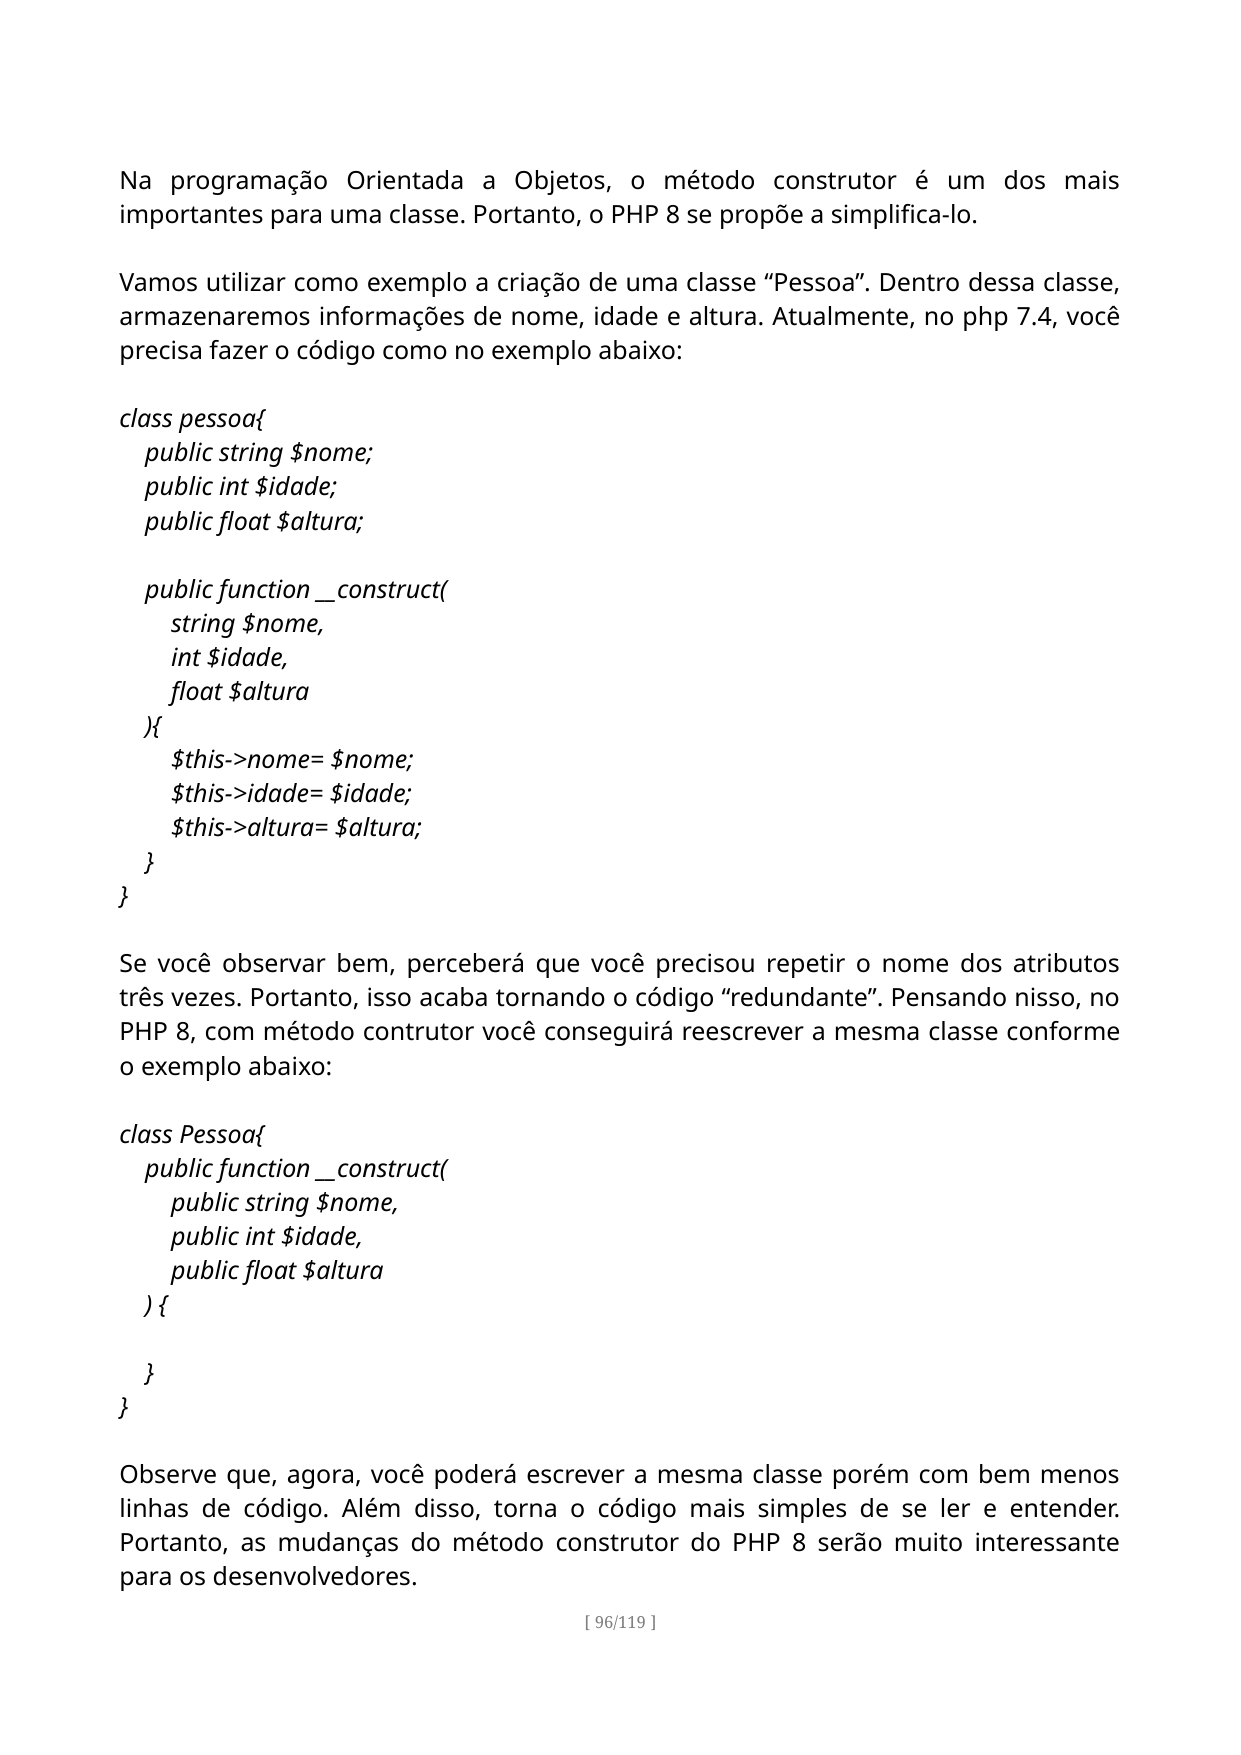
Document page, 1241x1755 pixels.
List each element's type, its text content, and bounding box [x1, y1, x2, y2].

text $this->idade= $idade; [113, 776, 1128, 810]
text public int $idade; [113, 469, 1128, 503]
text Na programação Orientada a Objetos, o método construtor é um dos mais importantes para uma classe. Portanto, o PHP 8 se propõe a simplifica-lo. [113, 156, 1128, 231]
text public function __construct( [113, 1150, 1128, 1184]
text } [113, 1389, 1128, 1423]
text $this->altura= $altura; [113, 810, 1128, 844]
text class pessoa{ [113, 401, 1128, 435]
text Se você observar bem, perceberá que você precisou repetir o nome dos atributos três vezes. Portanto, isso acaba tornando o código “redundante”. Pensando nisso, no PHP 8, com método contrutor você conseguirá reescrever a mesma classe conforme o exemplo abaixo: [113, 946, 1128, 1082]
text Observe que, agora, você poderá escrever a mesma classe porém com bem menos linhas de código. Além disso, torna o código mais simples de se ler e entender. Portanto, as mudanças do método construtor do PHP 8 serão muito interessante para os desenvolvedores. [113, 1457, 1128, 1599]
text string $nome, [113, 605, 1128, 639]
text public int $idade, [113, 1218, 1128, 1252]
text public float $altura; [113, 503, 1128, 537]
text $this->nome= $nome; [113, 742, 1128, 776]
text ) { [113, 1287, 1128, 1321]
text } [113, 844, 1128, 878]
text public float $altura [113, 1252, 1128, 1287]
text } [113, 1355, 1128, 1389]
text public function __construct( [113, 571, 1128, 605]
text class Pessoa{ [113, 1116, 1128, 1150]
text public string $nome, [113, 1184, 1128, 1218]
text } [113, 878, 1128, 912]
text ){ [113, 707, 1128, 742]
text Vamos utilizar como exemplo a criação de uma classe “Pessoa”. Dentro dessa classe, armazenaremos informações de nome, idade e altura. Atualmente, no php 7.4, você precisa fazer o código como no exemplo abaixo: [113, 265, 1128, 367]
text int $idade, [113, 639, 1128, 673]
text public string $nome; [113, 435, 1128, 469]
text float $altura [113, 673, 1128, 707]
